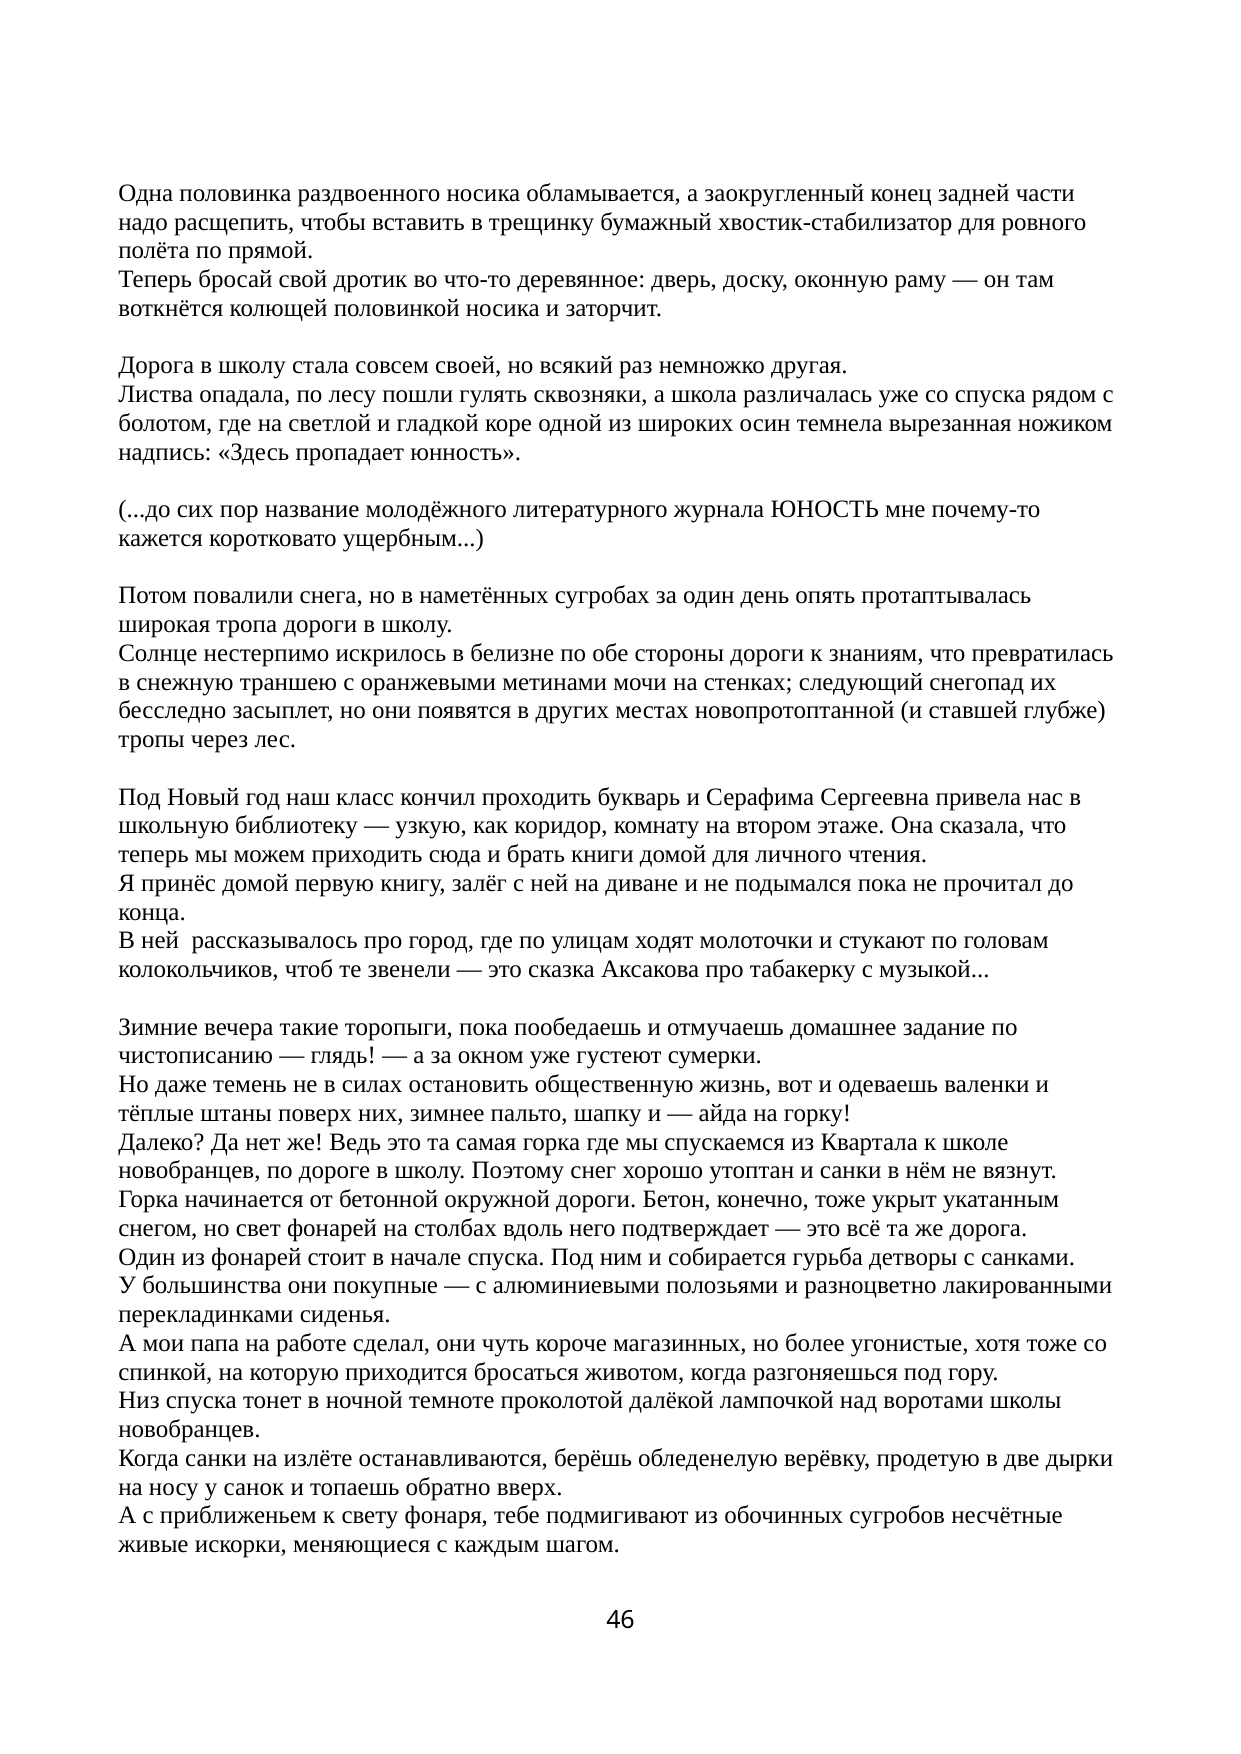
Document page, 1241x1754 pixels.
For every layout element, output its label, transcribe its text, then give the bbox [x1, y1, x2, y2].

text Дорога в школу стала совсем своей, но всякий раз немножко другая. [118, 351, 1122, 379]
text Горка начинается от бетонной окружной дороги. Бетон, конечно, тоже укрыт укатанным снегом, но свет фонарей на столбах вдоль него подтверждает — это всё та же дорога. [118, 1184, 1122, 1242]
text Теперь бросай свой дротик во что-то деревянное: дверь, доску, оконную раму — он там воткнётся колющей половинкой носика и заторчит. [118, 264, 1122, 322]
text Зимние вечера такие торопыги, пока пообедаешь и отмучаешь домашнее задание по чистописанию — глядь! — а за окном уже густеют сумерки. [118, 1012, 1122, 1069]
text Под Новый год наш класс кончил проходить букварь и Серафима Сергеевна привела нас в школьную библиотеку — узкую, как коридор, комнату на втором этаже. Она сказала, что теперь мы можем приходить сюда и брать книги домой для личного чтения. [118, 782, 1122, 868]
text на носу у санок и топаешь обратно вверх. [118, 1472, 1122, 1501]
text Далеко? Да нет же! Ведь это та самая горка где мы спускаемся из Квартала к школе новобранцев, по дороге в школу. Поэтому снег хорошо утоптан и санки в нём не вязнут. [118, 1127, 1122, 1184]
text Но даже темень не в силах остановить общественную жизнь, вот и одеваешь валенки и тёплые штаны поверх них, зимнее пальто, шапку и — айда на горку! [118, 1069, 1122, 1127]
text Листва опадала, по лесу пошли гулять сквозняки, а школа различалась уже со спуска рядом с болотом, где на светлой и гладкой коре одной из широких осин темнела вырезанная ножиком надпись: «Здесь пропадает юнность». [118, 379, 1122, 466]
text Я принёс домой первую книгу, залёг с ней на диване и не подымался пока не прочитал до конца. [118, 868, 1122, 926]
text У большинства они покупные — с алюминиевыми полозьями и разноцветно лакированными перекладинками сиденья. [118, 1271, 1122, 1328]
text Одна половинка раздвоенного носика обламывается, а заокругленный конец задней части надо расщепить, чтобы вставить в трещинку бумажный хвостик-стабилизатор для ровного полёта по прямой. [118, 178, 1122, 264]
text А мои папа на работе сделал, они чуть короче магазинных, но более угонистые, хотя тоже со спинкой, на которую приходится бросаться животом, когда разгоняешься под гору. [118, 1328, 1122, 1386]
text Один из фонарей стоит в начале спуска. Под ним и собирается гурьба детворы с санками. [118, 1242, 1122, 1271]
text Низ спуска тонет в ночной темноте проколотой далёкой лампочкой над воротами школы новобранцев. [118, 1386, 1122, 1443]
text Потом повалили снега, но в наметённых сугробах за один день опять протаптывалась широкая тропа дороги в школу. [118, 581, 1122, 638]
text В ней рассказывалось про город, где по улицам ходят молоточки и стукают по головам колокольчиков, чтоб те звенели — это сказка Аксакова про табакерку с музыкой... [118, 926, 1122, 983]
text (...до сих пор название молодёжного литературного журнала ЮНОСТЬ мне почему-то кажется коротковато ущербным...) [118, 494, 1122, 552]
text Солнце нестерпимо искрилось в белизне по обе стороны дороги к знаниям, что превратилась в снежную траншею с оранжевыми метинами мочи на стенках; следующий снегопад их бесследно засыплет, но они появятся в других местах новопротоптанной (и ставшей глубже) тропы через лес. [118, 638, 1122, 753]
text Когда санки на излёте останавливаются, берёшь обледенелую верёвку, продетую в две дырки [118, 1443, 1122, 1472]
text А с приближеньем к свету фонаря, тебе подмигивают из обочинных сугробов несчётные живые искорки, меняющиеся с каждым шагом. [118, 1501, 1122, 1558]
